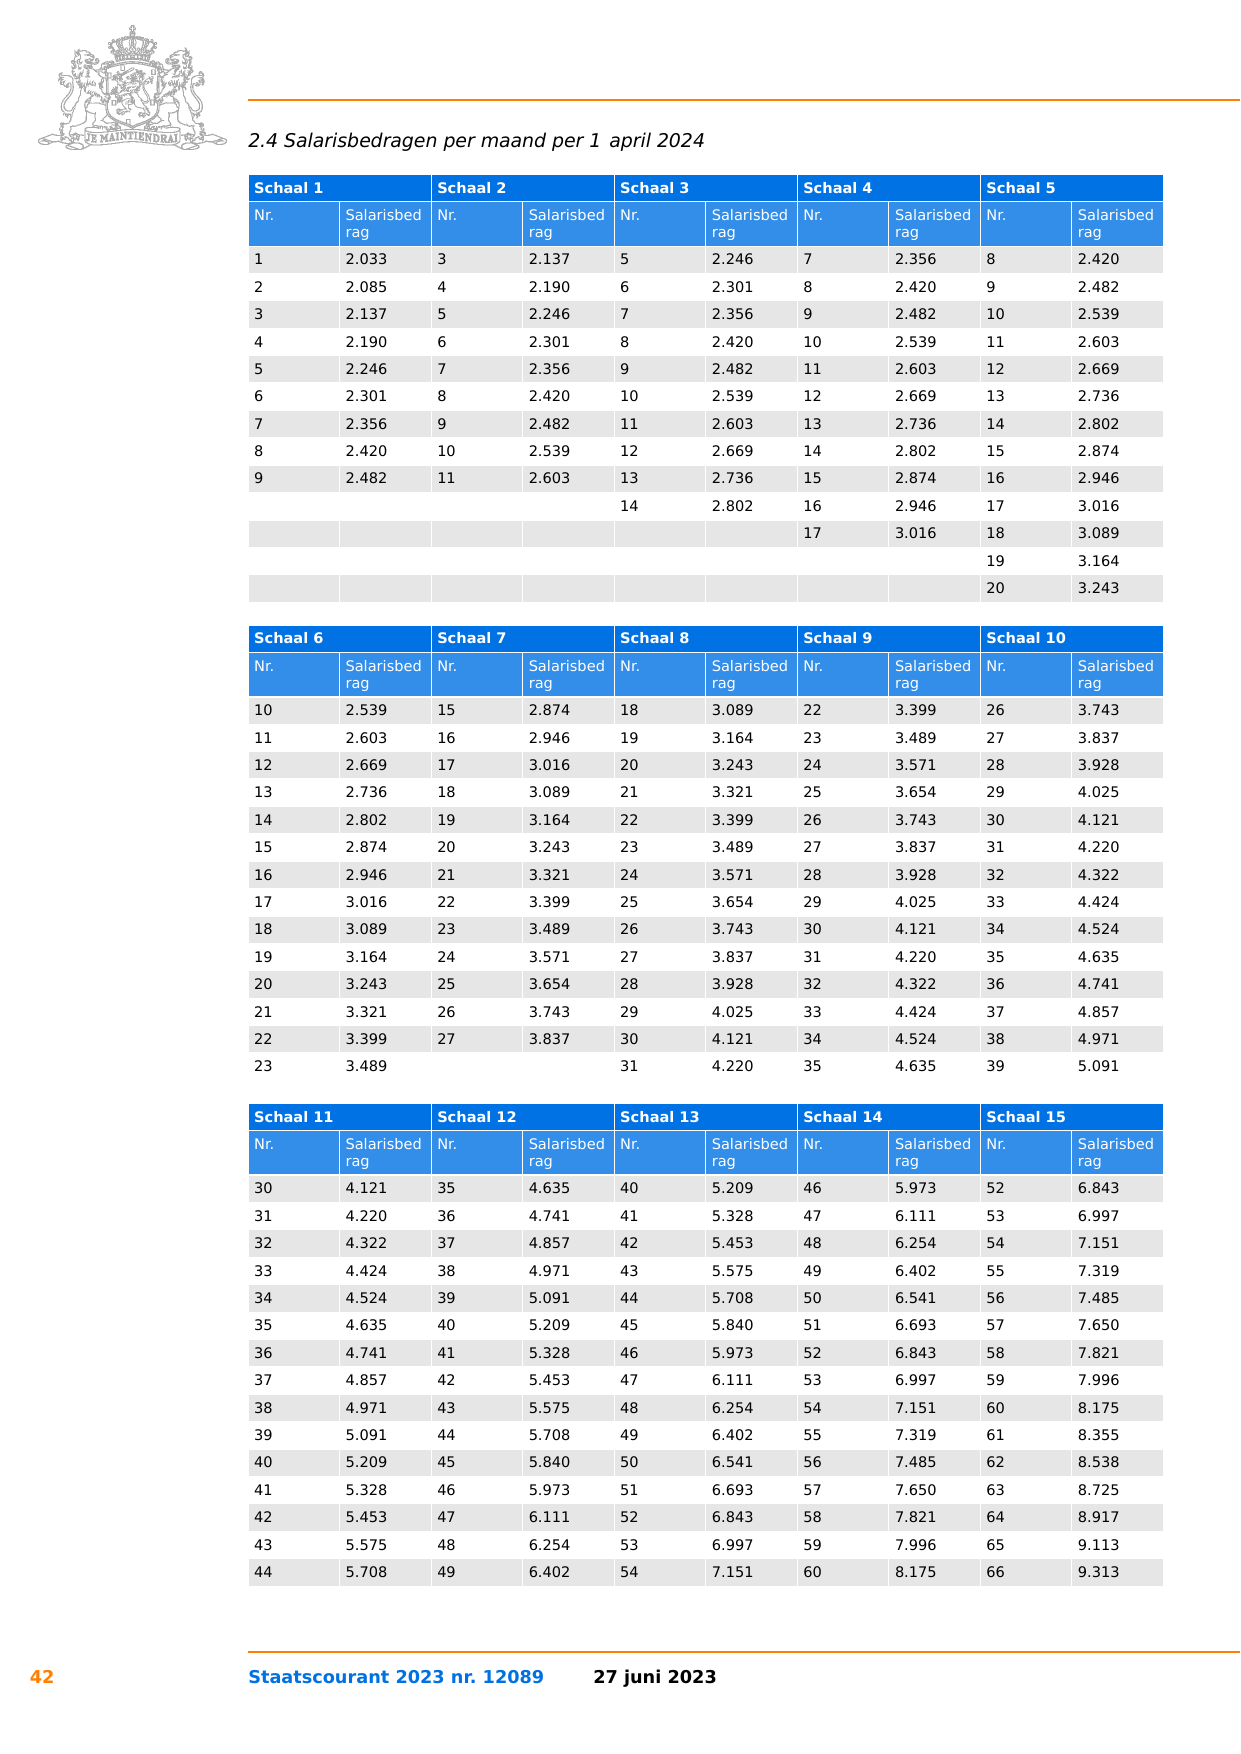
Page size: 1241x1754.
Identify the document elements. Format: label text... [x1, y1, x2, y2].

table_cell 6.997 [1072, 1203, 1163, 1229]
table_cell 11 [432, 466, 522, 492]
table_cell 24 [615, 862, 705, 888]
table_cell 2.603 [706, 411, 797, 437]
table_cell 19 [432, 807, 522, 833]
table_cell 2.301 [340, 384, 431, 410]
table_cell 3.571 [523, 944, 614, 970]
table_cell 42 [615, 1230, 705, 1257]
table_cell 2.946 [340, 862, 431, 888]
table_cell 40 [615, 1176, 705, 1202]
table_cell 4 [432, 274, 522, 300]
table_cell 3.743 [706, 917, 797, 943]
table_cell 17 [798, 521, 888, 547]
table_cell 11 [981, 329, 1071, 355]
table_cell 15 [981, 438, 1071, 465]
table_cell 4.121 [706, 1026, 797, 1052]
table_cell 14 [615, 493, 705, 519]
table_cell 43 [249, 1532, 339, 1558]
table_cell 4.524 [889, 1026, 980, 1052]
table_cell 20 [615, 752, 705, 778]
table_cell 44 [249, 1559, 339, 1586]
table_cell 13 [615, 466, 705, 492]
table_cell 3.837 [706, 944, 797, 970]
table_cell Nr. [432, 1131, 522, 1174]
table_cell 3.164 [706, 725, 797, 751]
table_cell 8 [615, 329, 705, 355]
table_cell 25 [798, 780, 888, 806]
table_cell 41 [615, 1203, 705, 1229]
table_cell 2.301 [706, 274, 797, 300]
table_cell 2.736 [706, 466, 797, 492]
table_cell 63 [981, 1477, 1071, 1503]
table_cell 39 [249, 1422, 339, 1448]
table_cell 3.489 [523, 917, 614, 943]
table_cell 3.654 [523, 971, 614, 998]
table_cell Nr. [615, 653, 705, 696]
table_cell 54 [981, 1230, 1071, 1257]
table_cell 38 [981, 1026, 1071, 1052]
table_cell 3.399 [340, 1026, 431, 1052]
table_cell 7.319 [1072, 1258, 1163, 1284]
table_cell 53 [615, 1532, 705, 1558]
table_cell 2.736 [1072, 384, 1163, 410]
table_cell 11 [798, 356, 888, 382]
table_cell Nr. [981, 1131, 1071, 1174]
table_cell 55 [798, 1422, 888, 1448]
table_cell 28 [798, 862, 888, 888]
table_cell Salarisbedrag [340, 1131, 431, 1174]
table_cell 2.190 [523, 274, 614, 300]
table_cell 15 [432, 698, 522, 724]
table_cell 6.843 [706, 1504, 797, 1531]
table_header Schaal 5 [981, 175, 1163, 201]
table_cell 28 [981, 752, 1071, 778]
table_cell 17 [981, 493, 1071, 519]
table_cell 3.089 [706, 698, 797, 724]
table_cell 7 [798, 247, 888, 273]
table_cell 52 [981, 1176, 1071, 1202]
table_cell 10 [981, 301, 1071, 328]
table_cell 4.220 [889, 944, 980, 970]
table_header Schaal 9 [798, 626, 980, 652]
table_cell 10 [798, 329, 888, 355]
table_cell 3.016 [523, 752, 614, 778]
table_cell 4.635 [523, 1176, 614, 1202]
table_cell [432, 1054, 522, 1080]
table_cell 5 [432, 301, 522, 328]
table_cell 4.857 [1072, 999, 1163, 1025]
table_cell 2.946 [1072, 466, 1163, 492]
table_cell [889, 548, 980, 574]
table_cell [523, 575, 614, 602]
table_cell 2.246 [340, 356, 431, 382]
table_cell 33 [249, 1258, 339, 1284]
table_cell 1 [249, 247, 339, 273]
table_header Schaal 8 [615, 626, 797, 652]
table_cell 37 [432, 1230, 522, 1257]
table_cell 27 [798, 834, 888, 861]
table_cell 2.539 [889, 329, 980, 355]
table_cell 16 [798, 493, 888, 519]
table_cell 5.328 [706, 1203, 797, 1229]
table_cell 3.489 [889, 725, 980, 751]
table_cell 3 [432, 247, 522, 273]
table_cell 9 [249, 466, 339, 492]
table_cell 3.654 [706, 889, 797, 916]
table_cell Salarisbedrag [523, 653, 614, 696]
table_cell 52 [615, 1504, 705, 1531]
table_cell Nr. [615, 202, 705, 246]
table_cell 4.635 [1072, 944, 1163, 970]
table_cell 6.541 [889, 1285, 980, 1312]
table_cell 4.741 [523, 1203, 614, 1229]
table_cell 3.489 [706, 834, 797, 861]
table_cell 4.121 [340, 1176, 431, 1202]
table_header Schaal 2 [432, 175, 614, 201]
table_cell Salarisbedrag [889, 202, 980, 246]
table_cell 16 [249, 862, 339, 888]
table_cell 35 [432, 1176, 522, 1202]
table_cell 4.220 [340, 1203, 431, 1229]
table_cell 18 [981, 521, 1071, 547]
table_cell 20 [249, 971, 339, 998]
table_cell 45 [615, 1313, 705, 1339]
table_cell 6.254 [523, 1532, 614, 1558]
table_cell 56 [981, 1285, 1071, 1312]
table_cell 47 [615, 1368, 705, 1394]
table_cell 2.669 [1072, 356, 1163, 382]
table_cell 7.319 [889, 1422, 980, 1448]
table_cell 66 [981, 1559, 1071, 1586]
table_cell 2.874 [1072, 438, 1163, 465]
table_cell Nr. [432, 653, 522, 696]
table_cell 2.482 [523, 411, 614, 437]
table_cell 3.928 [889, 862, 980, 888]
table_cell 44 [432, 1422, 522, 1448]
table_cell 22 [798, 698, 888, 724]
table_cell 2.669 [889, 384, 980, 410]
table_cell 5.973 [706, 1340, 797, 1366]
table_cell 18 [432, 780, 522, 806]
table_cell 3.089 [340, 917, 431, 943]
table_cell 2.482 [706, 356, 797, 382]
table_cell 49 [798, 1258, 888, 1284]
table_cell 33 [981, 889, 1071, 916]
table_cell 3.243 [706, 752, 797, 778]
table_cell 12 [981, 356, 1071, 382]
table_cell 54 [798, 1395, 888, 1421]
table_cell 4.322 [340, 1230, 431, 1257]
table_cell 7.151 [889, 1395, 980, 1421]
table_cell 7.821 [1072, 1340, 1163, 1366]
table_cell 3.164 [523, 807, 614, 833]
table_header Schaal 4 [798, 175, 980, 201]
table_cell 6 [615, 274, 705, 300]
table_cell 23 [798, 725, 888, 751]
table_cell 6.843 [1072, 1176, 1163, 1202]
table_cell 46 [615, 1340, 705, 1366]
table_cell 5.453 [340, 1504, 431, 1531]
table_cell Salarisbedrag [340, 202, 431, 246]
table_cell 10 [615, 384, 705, 410]
table_cell 5.708 [523, 1422, 614, 1448]
table_cell 62 [981, 1450, 1071, 1476]
table_cell 6.402 [706, 1422, 797, 1448]
table_cell 22 [615, 807, 705, 833]
table_cell 8.355 [1072, 1422, 1163, 1448]
table_cell [523, 493, 614, 519]
table_cell [249, 521, 339, 547]
table_cell 5.091 [1072, 1054, 1163, 1080]
table_cell 3.089 [523, 780, 614, 806]
table_cell 37 [981, 999, 1071, 1025]
table_cell 27 [981, 725, 1071, 751]
table_cell 48 [798, 1230, 888, 1257]
table_cell 56 [798, 1450, 888, 1476]
table_cell 58 [798, 1504, 888, 1531]
table_cell 58 [981, 1340, 1071, 1366]
table_cell 25 [432, 971, 522, 998]
table_cell [340, 493, 431, 519]
table_cell 11 [249, 725, 339, 751]
table_cell 19 [249, 944, 339, 970]
table_cell 2.085 [340, 274, 431, 300]
table_header Schaal 11 [249, 1104, 431, 1130]
table_cell Salarisbedrag [1072, 1131, 1163, 1174]
table_cell 31 [249, 1203, 339, 1229]
table_cell 7.151 [706, 1559, 797, 1586]
table_cell 30 [798, 917, 888, 943]
table_cell Salarisbedrag [340, 653, 431, 696]
table_cell 4.424 [1072, 889, 1163, 916]
table_cell 2.482 [340, 466, 431, 492]
table_cell 9 [981, 274, 1071, 300]
table_cell 6.541 [706, 1450, 797, 1476]
table_header Schaal 6 [249, 626, 431, 652]
table_cell 2.356 [889, 247, 980, 273]
table_cell 5.328 [340, 1477, 431, 1503]
table_cell 8.725 [1072, 1477, 1163, 1503]
table_cell 2.603 [1072, 329, 1163, 355]
table_cell 31 [981, 834, 1071, 861]
table_cell 2.603 [340, 725, 431, 751]
table_cell 64 [981, 1504, 1071, 1531]
table_cell 34 [798, 1026, 888, 1052]
table_cell Nr. [432, 202, 522, 246]
table_cell 4.025 [889, 889, 980, 916]
table_cell [706, 521, 797, 547]
table_cell 26 [798, 807, 888, 833]
table_cell 46 [432, 1477, 522, 1503]
table_cell 5.453 [523, 1368, 614, 1394]
table_cell 6.254 [706, 1395, 797, 1421]
table_cell 8.917 [1072, 1504, 1163, 1531]
table_cell 6.997 [706, 1532, 797, 1558]
table_cell 2.246 [706, 247, 797, 273]
table_cell 12 [615, 438, 705, 465]
table_cell 20 [981, 575, 1071, 602]
table_cell 43 [432, 1395, 522, 1421]
table_cell Salarisbedrag [523, 1131, 614, 1174]
table_header Schaal 14 [798, 1104, 980, 1130]
table_cell 7.151 [1072, 1230, 1163, 1257]
table_cell 3.654 [889, 780, 980, 806]
table_cell 20 [432, 834, 522, 861]
table_cell 27 [615, 944, 705, 970]
table_cell 4.741 [1072, 971, 1163, 998]
table_cell 5.973 [523, 1477, 614, 1503]
table_cell 13 [981, 384, 1071, 410]
table_cell [432, 493, 522, 519]
table_cell 5.209 [523, 1313, 614, 1339]
table_header Schaal 7 [432, 626, 614, 652]
table_cell 3.321 [523, 862, 614, 888]
table_cell 2.802 [889, 438, 980, 465]
table_cell Nr. [249, 1131, 339, 1174]
table_cell Nr. [981, 653, 1071, 696]
table_cell 2.420 [1072, 247, 1163, 273]
table_cell 2.874 [889, 466, 980, 492]
table_cell 6.111 [889, 1203, 980, 1229]
table_cell 6.402 [523, 1559, 614, 1586]
table_cell 3.743 [523, 999, 614, 1025]
table_cell 17 [432, 752, 522, 778]
table_cell [249, 575, 339, 602]
table_cell 9.313 [1072, 1559, 1163, 1586]
table_cell 41 [249, 1477, 339, 1503]
table_cell 7 [249, 411, 339, 437]
table_cell 61 [981, 1422, 1071, 1448]
table_cell 2.874 [340, 834, 431, 861]
table_cell 5.209 [340, 1450, 431, 1476]
table_cell 2.482 [889, 301, 980, 328]
table_cell 6.111 [706, 1368, 797, 1394]
table_cell 34 [981, 917, 1071, 943]
table_cell 59 [798, 1532, 888, 1558]
table_cell 2 [249, 274, 339, 300]
table_cell 6.997 [889, 1368, 980, 1394]
table_cell 2.420 [523, 384, 614, 410]
table_cell 3.571 [889, 752, 980, 778]
table_cell 26 [981, 698, 1071, 724]
subtitle 2.4 Salarisbedragen per maand per 1 april 2024 [248, 130, 1163, 152]
table_cell 49 [432, 1559, 522, 1586]
table_cell 18 [249, 917, 339, 943]
table_cell 4.220 [706, 1054, 797, 1080]
table_cell 14 [249, 807, 339, 833]
table_cell 4.322 [1072, 862, 1163, 888]
table_header Schaal 1 [249, 175, 431, 201]
picture [38, 25, 227, 150]
table_cell 6.254 [889, 1230, 980, 1257]
table_cell 28 [615, 971, 705, 998]
table_cell 4.424 [889, 999, 980, 1025]
table_cell 5 [249, 356, 339, 382]
table_cell 4.025 [1072, 780, 1163, 806]
table_cell 44 [615, 1285, 705, 1312]
table_cell 2.736 [340, 780, 431, 806]
table_cell 5.973 [889, 1176, 980, 1202]
table_cell 4.971 [1072, 1026, 1163, 1052]
table_cell [523, 1054, 614, 1080]
table_cell 3.743 [1072, 698, 1163, 724]
table_cell 50 [615, 1450, 705, 1476]
table_cell 8.175 [1072, 1395, 1163, 1421]
table_cell 5.708 [340, 1559, 431, 1586]
table_cell 5.708 [706, 1285, 797, 1312]
table_cell 32 [981, 862, 1071, 888]
table_cell Salarisbedrag [706, 202, 797, 246]
table_cell 2.946 [523, 725, 614, 751]
table_cell 36 [981, 971, 1071, 998]
table_cell 39 [981, 1054, 1071, 1080]
table_cell 47 [432, 1504, 522, 1531]
table_cell 15 [249, 834, 339, 861]
table_cell 47 [798, 1203, 888, 1229]
table_cell 3.321 [706, 780, 797, 806]
table_cell 7.485 [1072, 1285, 1163, 1312]
table_cell 5.091 [340, 1422, 431, 1448]
table_cell [706, 548, 797, 574]
table_cell 18 [615, 698, 705, 724]
table_cell 2.137 [340, 301, 431, 328]
table_cell [432, 575, 522, 602]
table_cell 6.693 [706, 1477, 797, 1503]
table_cell 2.946 [889, 493, 980, 519]
table_cell 26 [615, 917, 705, 943]
table_cell 35 [798, 1054, 888, 1080]
table_cell 38 [432, 1258, 522, 1284]
table_cell [432, 521, 522, 547]
table_cell 3 [249, 301, 339, 328]
table_cell Nr. [249, 653, 339, 696]
table_cell 4.524 [1072, 917, 1163, 943]
table_cell 17 [249, 889, 339, 916]
table_cell 9 [615, 356, 705, 382]
table_cell [340, 548, 431, 574]
table_cell 36 [249, 1340, 339, 1366]
table_cell 30 [249, 1176, 339, 1202]
table_cell 2.137 [523, 247, 614, 273]
table_cell 5.575 [706, 1258, 797, 1284]
table_cell 2.246 [523, 301, 614, 328]
table_cell 53 [981, 1203, 1071, 1229]
table_cell [523, 548, 614, 574]
table_cell 14 [981, 411, 1071, 437]
table_cell 5.091 [523, 1285, 614, 1312]
table_cell 49 [615, 1422, 705, 1448]
table_cell Nr. [615, 1131, 705, 1174]
table_cell 3.243 [523, 834, 614, 861]
table_cell 51 [615, 1477, 705, 1503]
table_cell 60 [798, 1559, 888, 1586]
table_cell 12 [249, 752, 339, 778]
table_cell 6.843 [889, 1340, 980, 1366]
table_cell 42 [432, 1368, 522, 1394]
table_cell [523, 521, 614, 547]
table_cell 34 [249, 1285, 339, 1312]
table_cell 5.453 [706, 1230, 797, 1257]
table_cell 33 [798, 999, 888, 1025]
table_cell 48 [615, 1395, 705, 1421]
table_cell 9 [432, 411, 522, 437]
table_cell 2.539 [340, 698, 431, 724]
table_cell 43 [615, 1258, 705, 1284]
table_cell 35 [981, 944, 1071, 970]
table_cell 3.837 [1072, 725, 1163, 751]
table_cell 14 [798, 438, 888, 465]
table_cell 65 [981, 1532, 1071, 1558]
table_cell 5 [615, 247, 705, 273]
table_cell 2.356 [523, 356, 614, 382]
table_cell 6 [432, 329, 522, 355]
table_header Schaal 15 [981, 1104, 1163, 1130]
table_cell Nr. [798, 202, 888, 246]
table_cell 2.802 [706, 493, 797, 519]
table_cell 23 [249, 1054, 339, 1080]
table_cell 23 [432, 917, 522, 943]
table_cell 42 [249, 1504, 339, 1531]
table_cell 22 [249, 1026, 339, 1052]
table_cell 5.840 [706, 1313, 797, 1339]
table_cell 7.996 [1072, 1368, 1163, 1394]
table_cell 29 [798, 889, 888, 916]
table_cell 5.575 [340, 1532, 431, 1558]
table_cell 7.821 [889, 1504, 980, 1531]
table_cell 2.539 [1072, 301, 1163, 328]
table_cell Salarisbedrag [1072, 653, 1163, 696]
table_cell 29 [615, 999, 705, 1025]
table_cell Salarisbedrag [889, 1131, 980, 1174]
table_cell 3.164 [340, 944, 431, 970]
table_cell 4.635 [340, 1313, 431, 1339]
table_cell 4.857 [523, 1230, 614, 1257]
table_cell 3.837 [523, 1026, 614, 1052]
table_cell 3.243 [340, 971, 431, 998]
table_cell 6.693 [889, 1313, 980, 1339]
table_cell 26 [432, 999, 522, 1025]
table_cell 45 [432, 1450, 522, 1476]
table_cell 12 [798, 384, 888, 410]
table_cell [706, 575, 797, 602]
table_cell 7.650 [1072, 1313, 1163, 1339]
table_cell 9.113 [1072, 1532, 1163, 1558]
table_cell 32 [249, 1230, 339, 1257]
table_cell 21 [249, 999, 339, 1025]
table_cell 29 [981, 780, 1071, 806]
table_cell [798, 548, 888, 574]
table_cell 11 [615, 411, 705, 437]
table_cell 57 [981, 1313, 1071, 1339]
table_cell 16 [432, 725, 522, 751]
table_cell 6 [249, 384, 339, 410]
table_cell Nr. [981, 202, 1071, 246]
table_cell 4.322 [889, 971, 980, 998]
table_cell 55 [981, 1258, 1071, 1284]
table_cell 5.328 [523, 1340, 614, 1366]
table_cell [340, 521, 431, 547]
table_cell [340, 575, 431, 602]
table_cell 38 [249, 1395, 339, 1421]
table_cell 2.669 [340, 752, 431, 778]
table_cell 13 [798, 411, 888, 437]
table_header Schaal 3 [615, 175, 797, 201]
table_cell 57 [798, 1477, 888, 1503]
table_cell [615, 575, 705, 602]
table_cell 19 [981, 548, 1071, 574]
table_cell 40 [249, 1450, 339, 1476]
table_cell 46 [798, 1176, 888, 1202]
table_cell 3.399 [523, 889, 614, 916]
table_cell 2.603 [889, 356, 980, 382]
table_cell 50 [798, 1285, 888, 1312]
table_cell 3.571 [706, 862, 797, 888]
table_cell 51 [798, 1313, 888, 1339]
table_cell [249, 493, 339, 519]
table_cell 2.603 [523, 466, 614, 492]
table_cell 3.089 [1072, 521, 1163, 547]
table_cell 8 [798, 274, 888, 300]
table_cell Salarisbedrag [523, 202, 614, 246]
table_cell Nr. [249, 202, 339, 246]
table_cell 2.420 [340, 438, 431, 465]
table_cell 30 [981, 807, 1071, 833]
table_cell 24 [432, 944, 522, 970]
table_cell Salarisbedrag [706, 1131, 797, 1174]
table_cell 4.857 [340, 1368, 431, 1394]
table_cell [249, 548, 339, 574]
table_cell 37 [249, 1368, 339, 1394]
table_cell 4.121 [1072, 807, 1163, 833]
table_cell 53 [798, 1368, 888, 1394]
table_cell 4.025 [706, 999, 797, 1025]
table_cell 3.743 [889, 807, 980, 833]
table_cell 8.175 [889, 1559, 980, 1586]
table_cell 52 [798, 1340, 888, 1366]
table_cell 2.539 [523, 438, 614, 465]
table_cell 4.424 [340, 1258, 431, 1284]
table_cell 21 [432, 862, 522, 888]
table_cell 2.033 [340, 247, 431, 273]
table_cell 3.321 [340, 999, 431, 1025]
table_cell Salarisbedrag [1072, 202, 1163, 246]
table_cell 10 [249, 698, 339, 724]
table_cell 3.016 [889, 521, 980, 547]
table_cell 27 [432, 1026, 522, 1052]
table_cell 8 [432, 384, 522, 410]
table_cell [615, 521, 705, 547]
table_cell 15 [798, 466, 888, 492]
table_cell 7 [432, 356, 522, 382]
table_cell [798, 575, 888, 602]
table_cell 2.420 [706, 329, 797, 355]
table_cell 2.802 [340, 807, 431, 833]
table_cell 10 [432, 438, 522, 465]
table_cell [615, 548, 705, 574]
table_cell 40 [432, 1313, 522, 1339]
table_cell 8.538 [1072, 1450, 1163, 1476]
table_cell 54 [615, 1559, 705, 1586]
table_cell 60 [981, 1395, 1071, 1421]
table_cell 36 [432, 1203, 522, 1229]
table_cell 6.402 [889, 1258, 980, 1284]
table_cell 9 [798, 301, 888, 328]
table_cell 3.837 [889, 834, 980, 861]
table_header Schaal 10 [981, 626, 1163, 652]
table_cell 3.399 [889, 698, 980, 724]
table_cell 30 [615, 1026, 705, 1052]
table_cell 2.356 [340, 411, 431, 437]
table_cell 31 [615, 1054, 705, 1080]
table_cell 4 [249, 329, 339, 355]
table_cell 3.928 [1072, 752, 1163, 778]
table_cell 25 [615, 889, 705, 916]
table_cell 5.209 [706, 1176, 797, 1202]
table_cell 4.524 [340, 1285, 431, 1312]
table_cell [889, 575, 980, 602]
table_cell 3.164 [1072, 548, 1163, 574]
table_cell 21 [615, 780, 705, 806]
table_cell 23 [615, 834, 705, 861]
table_cell 4.971 [523, 1258, 614, 1284]
table_cell 24 [798, 752, 888, 778]
table_cell 41 [432, 1340, 522, 1366]
table_cell 8 [249, 438, 339, 465]
table_cell 4.635 [889, 1054, 980, 1080]
table_cell 4.121 [889, 917, 980, 943]
table_cell 3.243 [1072, 575, 1163, 602]
table_cell 3.489 [340, 1054, 431, 1080]
table_cell 32 [798, 971, 888, 998]
table_cell 4.971 [340, 1395, 431, 1421]
table_cell 5.575 [523, 1395, 614, 1421]
table_cell 4.741 [340, 1340, 431, 1366]
table_cell 8 [981, 247, 1071, 273]
table_cell 13 [249, 780, 339, 806]
table_cell Nr. [798, 653, 888, 696]
table_cell 2.669 [706, 438, 797, 465]
table_header Schaal 13 [615, 1104, 797, 1130]
table_cell 2.539 [706, 384, 797, 410]
table_cell 19 [615, 725, 705, 751]
table_cell 3.928 [706, 971, 797, 998]
table_cell 2.482 [1072, 274, 1163, 300]
table_cell 7 [615, 301, 705, 328]
table_cell 35 [249, 1313, 339, 1339]
table_cell 7.996 [889, 1532, 980, 1558]
table_cell [432, 548, 522, 574]
table_cell 2.802 [1072, 411, 1163, 437]
table_cell 6.111 [523, 1504, 614, 1531]
table_cell 3.016 [1072, 493, 1163, 519]
table_cell 2.356 [706, 301, 797, 328]
table_cell 3.016 [340, 889, 431, 916]
table_cell 48 [432, 1532, 522, 1558]
table_cell 2.874 [523, 698, 614, 724]
table_cell 4.220 [1072, 834, 1163, 861]
table_cell 39 [432, 1285, 522, 1312]
table_cell 2.420 [889, 274, 980, 300]
table_cell 31 [798, 944, 888, 970]
table_cell 59 [981, 1368, 1071, 1394]
table_cell 2.736 [889, 411, 980, 437]
table_cell 16 [981, 466, 1071, 492]
table_cell 3.399 [706, 807, 797, 833]
table_cell 7.650 [889, 1477, 980, 1503]
table_cell 7.485 [889, 1450, 980, 1476]
table_cell 22 [432, 889, 522, 916]
table_cell 5.840 [523, 1450, 614, 1476]
table_cell 2.301 [523, 329, 614, 355]
table_cell Nr. [798, 1131, 888, 1174]
table_cell 2.190 [340, 329, 431, 355]
table_header Schaal 12 [432, 1104, 614, 1130]
table_cell Salarisbedrag [889, 653, 980, 696]
table_cell Salarisbedrag [706, 653, 797, 696]
